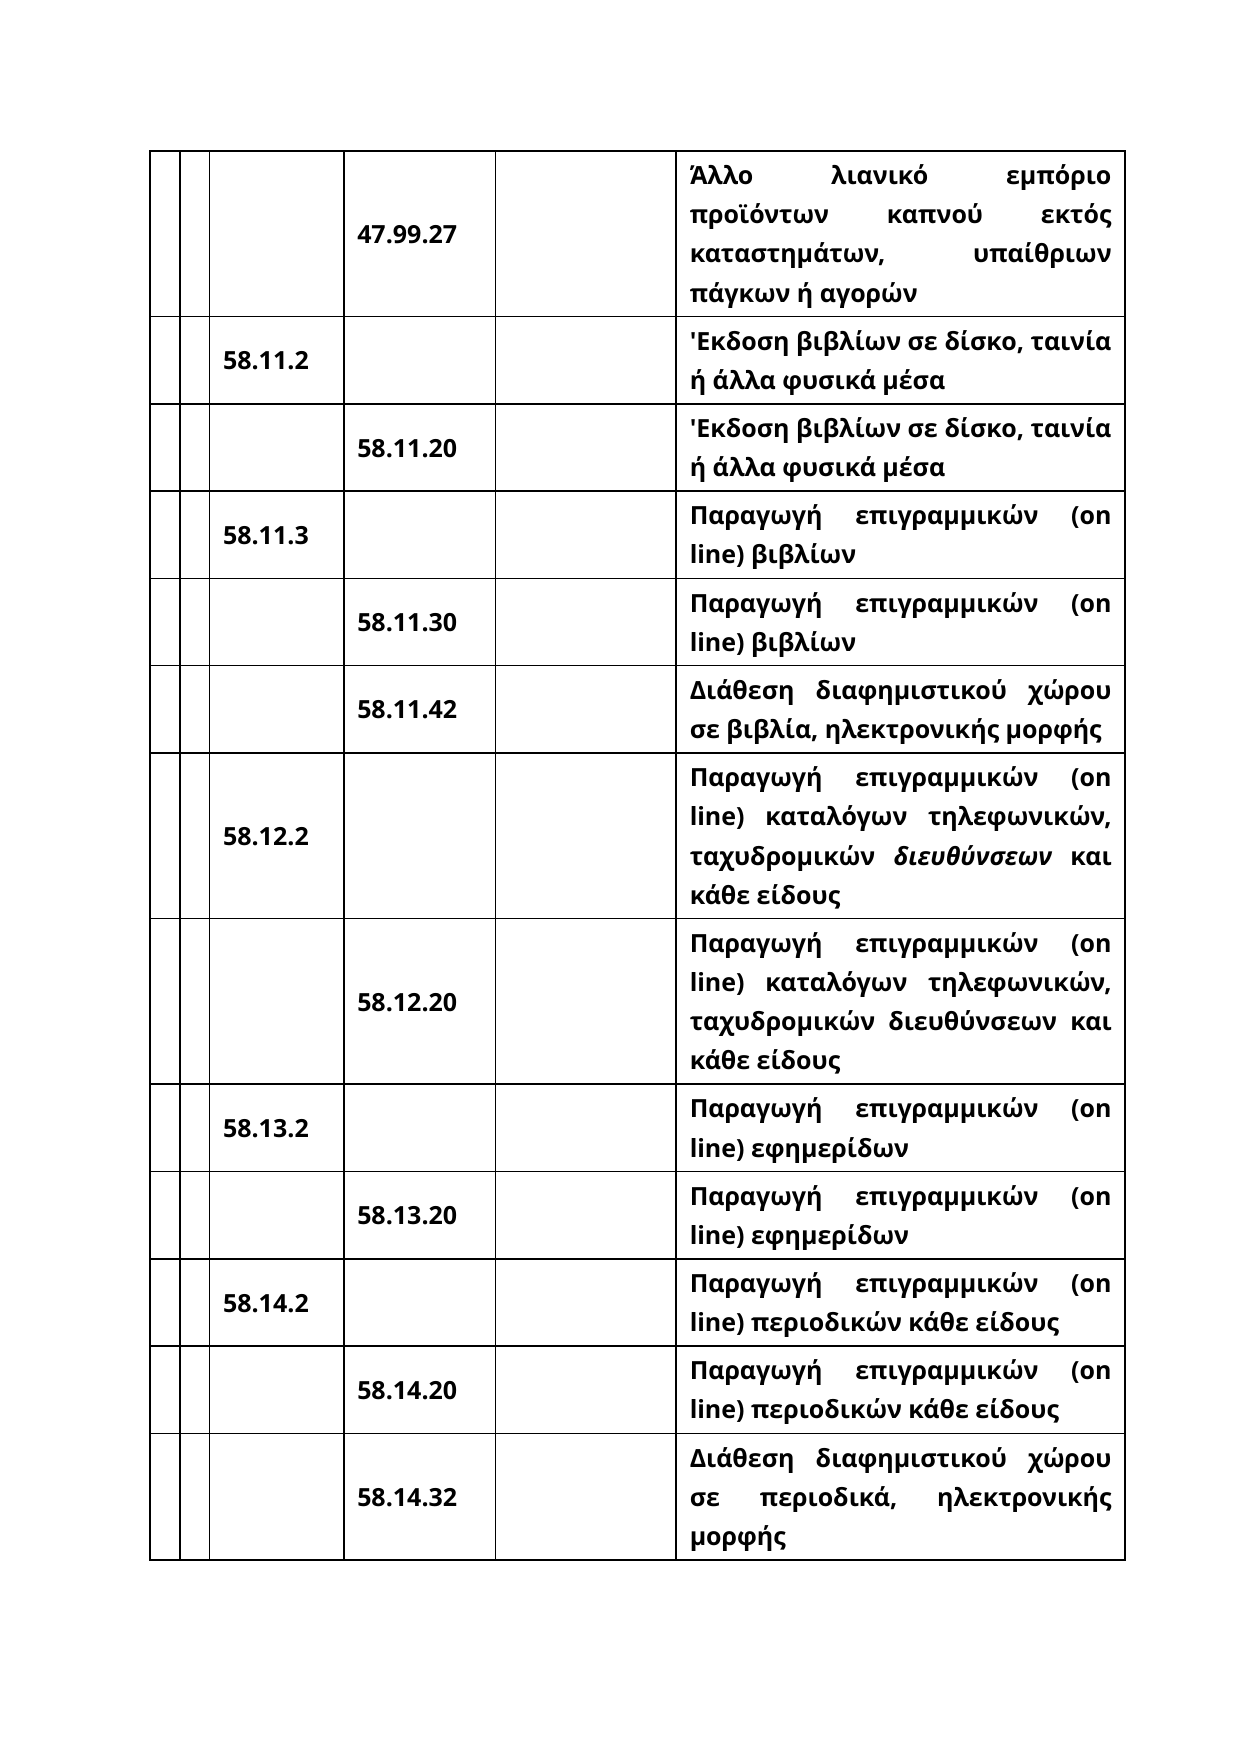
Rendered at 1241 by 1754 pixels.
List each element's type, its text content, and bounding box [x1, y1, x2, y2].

table_cell 'Εκδοση βιβλίων σε δίσκο, ταινία ή άλλα φυσικά μέσα [677, 405, 1124, 490]
table_cell [151, 1347, 179, 1432]
table_cell [151, 666, 179, 752]
table_cell [151, 492, 179, 577]
table_cell Παραγωγή επιγραμμικών (on line) καταλόγων τηλεφωνικών, ταχυδρομικών διευθύνσεων και κάθε είδους [677, 754, 1124, 918]
table_cell [210, 579, 343, 665]
table_cell [181, 1172, 209, 1258]
table_cell [345, 1085, 495, 1171]
table_cell 58.14.2 [210, 1260, 343, 1345]
table_cell [181, 919, 209, 1083]
table_cell [496, 1434, 675, 1559]
table_cell [151, 405, 179, 490]
table_cell 58.11.3 [210, 492, 343, 577]
table_cell [496, 405, 675, 490]
table_cell 58.14.32 [345, 1434, 495, 1559]
table_cell [151, 1172, 179, 1258]
table_cell [181, 1260, 209, 1345]
table_cell [181, 666, 209, 752]
table_cell [181, 1085, 209, 1171]
table_cell [496, 754, 675, 918]
table_cell [181, 579, 209, 665]
table_cell [345, 317, 495, 403]
table_cell [210, 1347, 343, 1432]
table_cell Παραγωγή επιγραμμικών (on line) βιβλίων [677, 579, 1124, 665]
table_cell Παραγωγή επιγραμμικών (on line) περιοδικών κάθε είδους [677, 1347, 1124, 1432]
table_cell [181, 1347, 209, 1432]
table_cell [496, 1085, 675, 1171]
table_cell Διάθεση διαφημιστικού χώρου σε βιβλία, ηλεκτρονικής μορφής [677, 666, 1124, 752]
table_cell [181, 492, 209, 577]
table_cell [151, 1085, 179, 1171]
table_cell [181, 754, 209, 918]
table_cell [181, 1434, 209, 1559]
table_cell [151, 754, 179, 918]
table_cell 58.12.20 [345, 919, 495, 1083]
table_cell 58.13.2 [210, 1085, 343, 1171]
table_cell [151, 152, 179, 316]
table_cell 58.13.20 [345, 1172, 495, 1258]
table_cell [210, 405, 343, 490]
table_cell [496, 317, 675, 403]
table_cell Παραγωγή επιγραμμικών (on line) βιβλίων [677, 492, 1124, 577]
table_cell [496, 1172, 675, 1258]
table_cell [151, 1434, 179, 1559]
table_cell Άλλο λιανικό εμπόριο προϊόντων καπνού εκτός καταστημάτων, υπαίθριων πάγκων ή αγορών [677, 152, 1124, 316]
table_cell [151, 579, 179, 665]
table_cell [181, 317, 209, 403]
table_cell 'Εκδοση βιβλίων σε δίσκο, ταινία ή άλλα φυσικά μέσα [677, 317, 1124, 403]
table_cell Παραγωγή επιγραμμικών (on line) καταλόγων τηλεφωνικών, ταχυδρομικών διευθύνσεων και κάθε είδους [677, 919, 1124, 1083]
table_cell Διάθεση διαφημιστικού χώρου σε περιοδικά, ηλεκτρονικής μορφής [677, 1434, 1124, 1559]
table_cell 58.11.2 [210, 317, 343, 403]
table_cell [496, 919, 675, 1083]
table_cell Παραγωγή επιγραμμικών (on line) περιοδικών κάθε είδους [677, 1260, 1124, 1345]
table_cell [496, 1347, 675, 1432]
table_cell 58.11.20 [345, 405, 495, 490]
table_cell [496, 492, 675, 577]
table_cell [210, 919, 343, 1083]
table_cell [345, 492, 495, 577]
table_cell [345, 754, 495, 918]
table_cell [210, 1434, 343, 1559]
table_cell [345, 1260, 495, 1345]
table_cell [496, 666, 675, 752]
table_cell [496, 1260, 675, 1345]
table_cell [151, 317, 179, 403]
table_cell 58.14.20 [345, 1347, 495, 1432]
table_cell [210, 1172, 343, 1258]
table_cell [151, 919, 179, 1083]
table_cell 58.12.2 [210, 754, 343, 918]
table_cell [496, 152, 675, 316]
table_cell 58.11.42 [345, 666, 495, 752]
table_cell [210, 152, 343, 316]
table_cell [151, 1260, 179, 1345]
table_cell [181, 405, 209, 490]
table_cell [210, 666, 343, 752]
table_cell [496, 579, 675, 665]
table_cell Παραγωγή επιγραμμικών (on line) εφημερίδων [677, 1085, 1124, 1171]
table_cell 58.11.30 [345, 579, 495, 665]
table_cell [181, 152, 209, 316]
table_cell 47.99.27 [345, 152, 495, 316]
table_cell Παραγωγή επιγραμμικών (on line) εφημερίδων [677, 1172, 1124, 1258]
